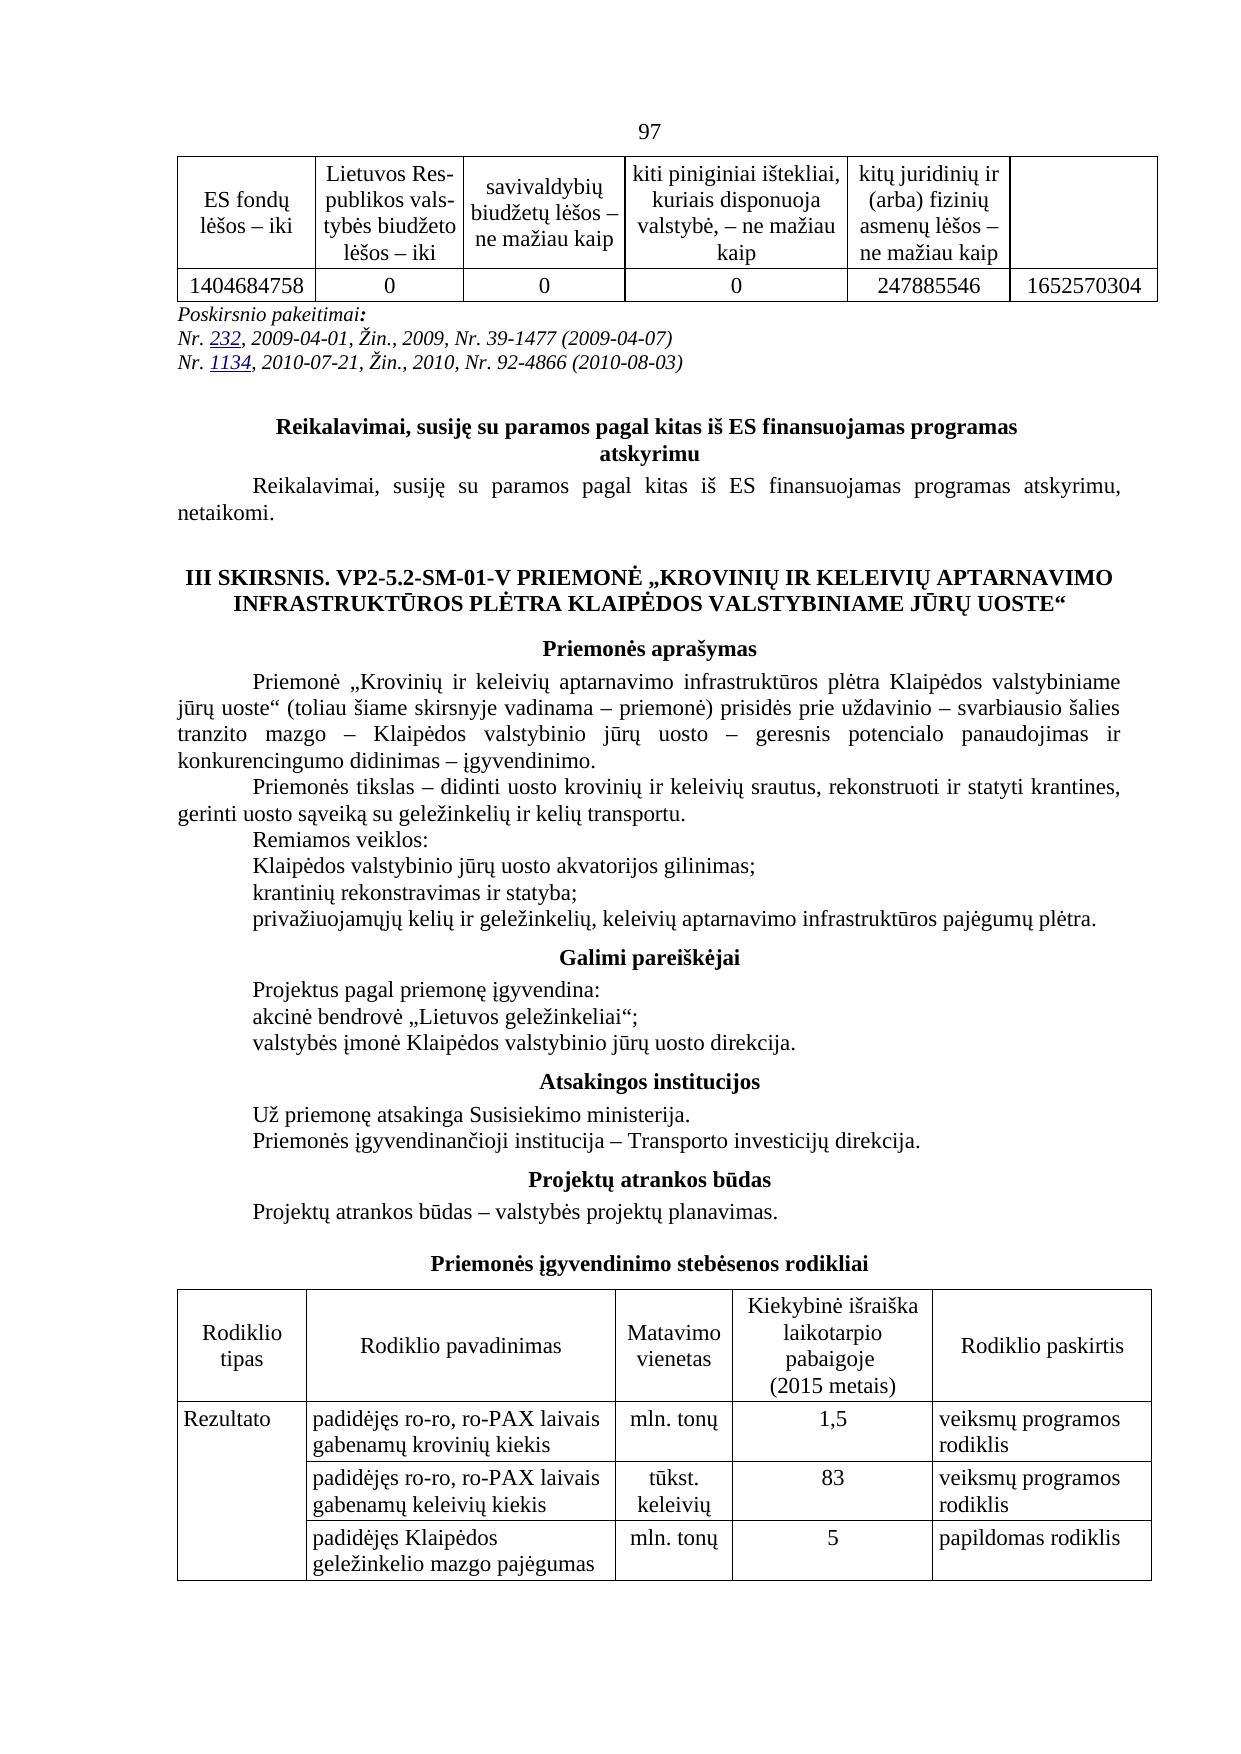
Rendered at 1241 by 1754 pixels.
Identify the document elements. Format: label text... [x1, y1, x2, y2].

table_cell 83 [733, 1462, 932, 1520]
text Priemonės tikslas – didinti uosto krovinių ir keleivių srautus, rekonstruoti ir statyti krantines, gerinti uosto sąveiką su geležinkelių ir kelių transportu. [177, 773, 1122, 826]
table_cell 0 [626, 269, 847, 301]
table_cell veiksmų programos rodiklis [933, 1402, 1151, 1461]
table_cell padidėjęs Klaipėdos geležinkelio mazgo pajėgumas [307, 1521, 615, 1580]
table_header [1011, 157, 1157, 268]
text Priemonės aprašymas [177, 635, 1122, 662]
text Nr. 232, 2009-04-01, Žin., 2009, Nr. 39-1477 (2009-04-07) [177, 326, 1122, 350]
table_cell padidėjęs ro-ro, ro-PAX laivais gabenamų keleivių kiekis [307, 1462, 615, 1520]
table_cell kitų juridinių ir (arba) fizinių asmenų lėšos – ne mažiau kaip [848, 157, 1009, 268]
table_header Rodiklio paskirtis [933, 1290, 1151, 1401]
table_cell mln. tonų [616, 1521, 732, 1580]
text valstybės įmonė Klaipėdos valstybinio jūrų uosto direkcija. [177, 1029, 1122, 1056]
text Atsakingos institucijos [177, 1068, 1122, 1094]
table_cell 0 [464, 269, 624, 301]
table_cell 1404684758 [178, 269, 315, 301]
text Priemonės įgyvendinimo stebėsenos rodikliai [177, 1250, 1122, 1276]
table_cell Lietuvos Res­publikos vals­tybės biudžeto lėšos – iki [316, 157, 463, 268]
table_header Rodiklio tipas [178, 1290, 306, 1401]
text Klaipėdos valstybinio jūrų uosto akvatorijos gilinimas; [177, 852, 1122, 879]
table_cell 0 [316, 269, 463, 301]
text privažiuojamųjų kelių ir geležinkelių, keleivių aptarnavimo infrastruktūros pajėgumų plėtra. [177, 905, 1122, 931]
table_cell 5 [733, 1521, 932, 1580]
table_cell 247885546 [848, 269, 1009, 301]
text Galimi pareiškėjai [177, 944, 1122, 970]
text Projektus pagal priemonę įgyvendina: [177, 976, 1122, 1003]
table_cell mln. tonų [616, 1402, 732, 1461]
table_cell kiti piniginiai ištekliai, kuriais disponuoja valstybė, – ne mažiau kaip [626, 157, 847, 268]
table_cell Rezultato [178, 1402, 306, 1580]
table_cell papildomas rodiklis [933, 1521, 1151, 1580]
subtitle Poskirsnio pakeitimai: [177, 302, 1122, 326]
text Už priemonę atsakinga Susisiekimo ministerija. [177, 1101, 1122, 1127]
table_cell savivaldybių biudžetų lėšos – ne mažiau kaip [464, 157, 624, 268]
text krantinių rekonstravimas ir statyba; [177, 879, 1122, 905]
text Reikalavimai, susiję su paramos pagal kitas iš ES finansuojamas programas atskyrimu, netaikomi. [177, 472, 1122, 525]
table_header Kiekybinė išraiška laikotarpio pabaigoje (2015 metais) [733, 1290, 932, 1401]
table_cell 1652570304 [1011, 269, 1157, 301]
table_cell tūkst. keleivių [616, 1462, 732, 1520]
text Projektų atrankos būdas [177, 1166, 1122, 1192]
table_cell padidėjęs ro-ro, ro-PAX laivais gabenamų krovinių kiekis [307, 1402, 615, 1461]
text Remiamos veiklos: [177, 826, 1122, 852]
table_header Rodiklio pavadinimas [307, 1290, 615, 1401]
table_cell ES fondų lėšos – iki [178, 157, 315, 268]
text Priemonė „Krovinių ir keleivių aptarnavimo infrastruktūros plėtra Klaipėdos valstybiniame jūrų uoste“ (toliau šiame skirsnyje vadinama – priemonė) prisidės prie uždavinio – svarbiausio šalies tranzito mazgo – Klaipėdos valstybinio jūrų uosto – geresnis potencialo panaudojimas ir konkurencingumo didinimas – įgyvendinimo. [177, 668, 1122, 773]
subtitle III SKIRSNIS. VP2-5.2-SM-01-V priemonė „krovinių ir keleivių aptarnavimo infrastruktūros plėtra klaipėdos valstybiniame jūrų uoste“ [177, 564, 1122, 616]
table_cell veiksmų programos rodiklis [933, 1462, 1151, 1520]
table_header Matavimo vienetas [616, 1290, 732, 1401]
text Nr. 1134, 2010-07-21, Žin., 2010, Nr. 92-4866 (2010-08-03) [177, 350, 1122, 374]
table_cell 1,5 [733, 1402, 932, 1461]
text akcinė bendrovė „Lietuvos geležinkeliai“; [177, 1003, 1122, 1029]
text Projektų atrankos būdas – valstybės projektų planavimas. [177, 1198, 1122, 1225]
text Priemonės įgyvendinančioji institucija – Transporto investicijų direkcija. [177, 1127, 1122, 1153]
text Reikalavimai, susiję su paramos pagal kitas iš ES finansuojamas programas atskyrimu [177, 387, 1122, 466]
